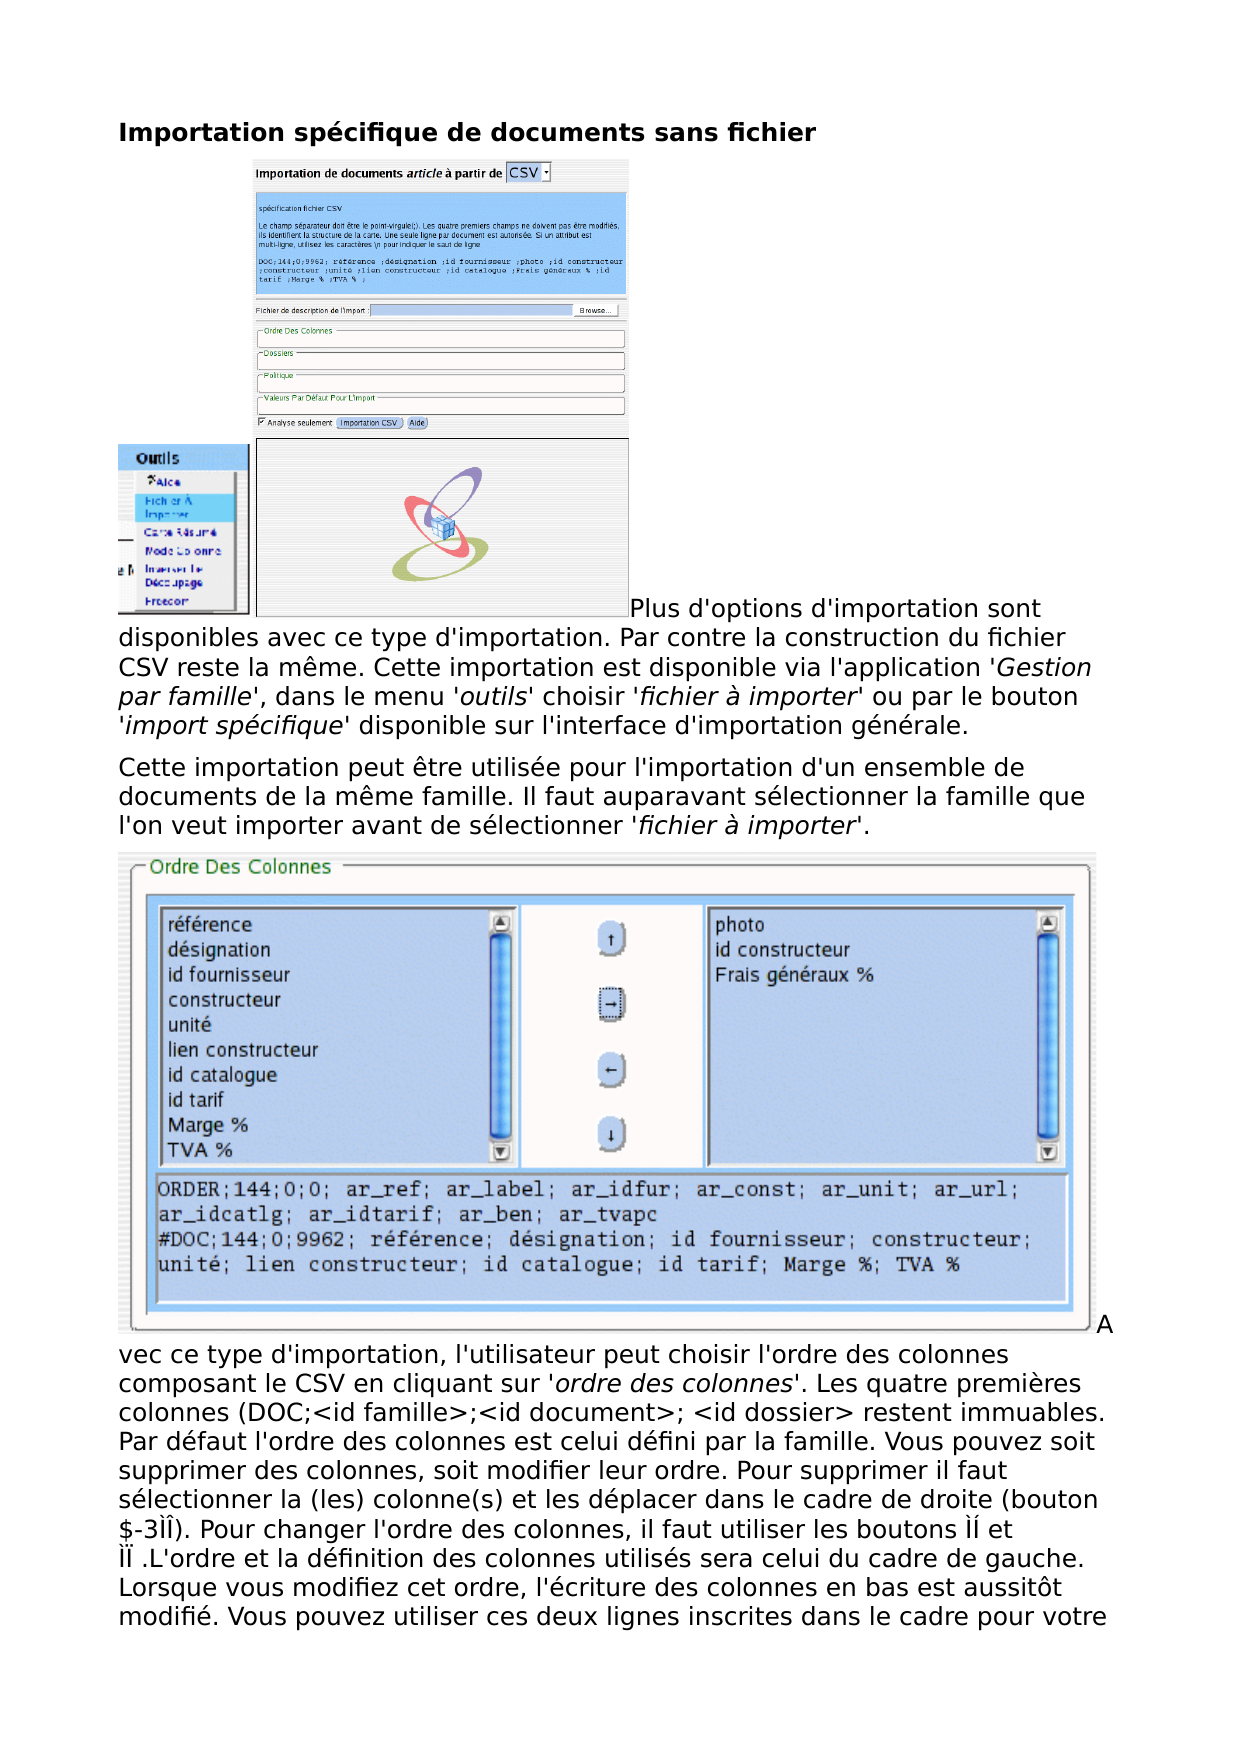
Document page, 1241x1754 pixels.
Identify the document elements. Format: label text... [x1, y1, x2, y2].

subtitle Importation spécifique de documents sans fichier [118, 118, 1122, 147]
picture [118, 852, 1097, 1334]
text Plus d'options d'importation sont disponibles avec ce type d'importation. Par contre la construction du fichier CSV reste la même. Cette importation est disponible via l'application 'Gestion par famille', dans le menu 'outils' choisir 'fichier à importer' ou par le bouton 'import spécifique' disponible sur l'interface d'importation générale. [118, 618, 1122, 740]
text Avec ce type d'importation, l'utilisateur peut choisir l'ordre des colonnes composant le CSV en cliquant sur 'ordre des colonnes'. Les quatre premières colonnes (DOC;<id famille>;<id document>; <id dossier> restent immuables. Par défaut l'ordre des colonnes est celui défini par la famille. Vous pouvez soit supprimer des colonnes, soit modifier leur ordre. Pour supprimer il faut sélectionner la (les) colonne(s) et les déplacer dans le cadre de droite (bouton $-3ÌÎ). Pour changer l'ordre des colonnes, il faut utiliser les boutons ÌÍ et ÌÏ .L'ordre et la définition des colonnes utilisés sera celui du cadre de gauche. Lorsque vous modifiez cet ordre, l'écriture des colonnes en bas est aussitôt modifié. Vous pouvez utiliser ces deux lignes inscrites dans le cadre pour votre [118, 1334, 1122, 1632]
text Cette importation peut être utilisée pour l'importation d'un ensemble de documents de la même famille. Il faut auparavant sélectionner la famille que l'on veut importer avant de sélectionner 'fichier à importer'. [118, 753, 1122, 840]
picture [118, 159, 629, 618]
